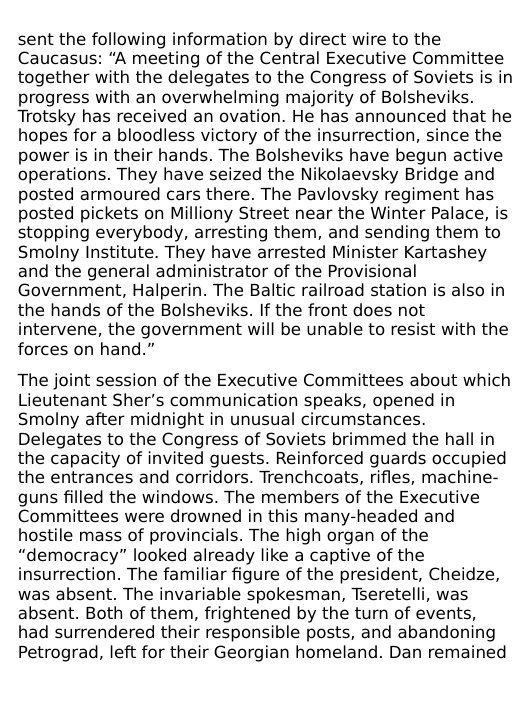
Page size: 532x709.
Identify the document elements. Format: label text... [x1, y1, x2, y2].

text The joint session of the Executive Committees about which Lieutenant Sher’s communication speaks, opened in Smolny after midnight in unusual circumstances. Delegates to the Congress of Soviets brimmed the hall in the capacity of invited guests. Reinforced guards occupied the entrances and corridors. Trenchcoats, rifles, machine-guns filled the windows. The members of the Executive Committees were drowned in this many-headed and hostile mass of provincials. The high organ of the “democracy” looked already like a captive of the insurrection. The familiar figure of the president, Cheidze, was absent. The invariable spokesman, Tseretelli, was absent. Both of them, frightened by the turn of events, had surrendered their responsible posts, and abandoning Petrograd, left for their Georgian homeland. Dan remained [18, 371, 514, 662]
text sent the following information by direct wire to the Caucasus: “A meeting of the Central Executive Committee together with the delegates to the Congress of Soviets is in progress with an overwhelming majority of Bolsheviks. Trotsky has received an ovation. He has announced that he hopes for a bloodless victory of the insurrection, since the power is in their hands. The Bolsheviks have begun active operations. They have seized the Nikolaevsky Bridge and posted armoured cars there. The Pavlovsky regiment has posted pickets on Milliony Street near the Winter Palace, is stopping everybody, arresting them, and sending them to Smolny Institute. They have arrested Minister Kartashey and the general administrator of the Provisional Government, Halperin. The Baltic railroad station is also in the hands of the Bolsheviks. If the front does not intervene, the government will be unable to resist with the forces on hand.” [18, 29, 514, 359]
